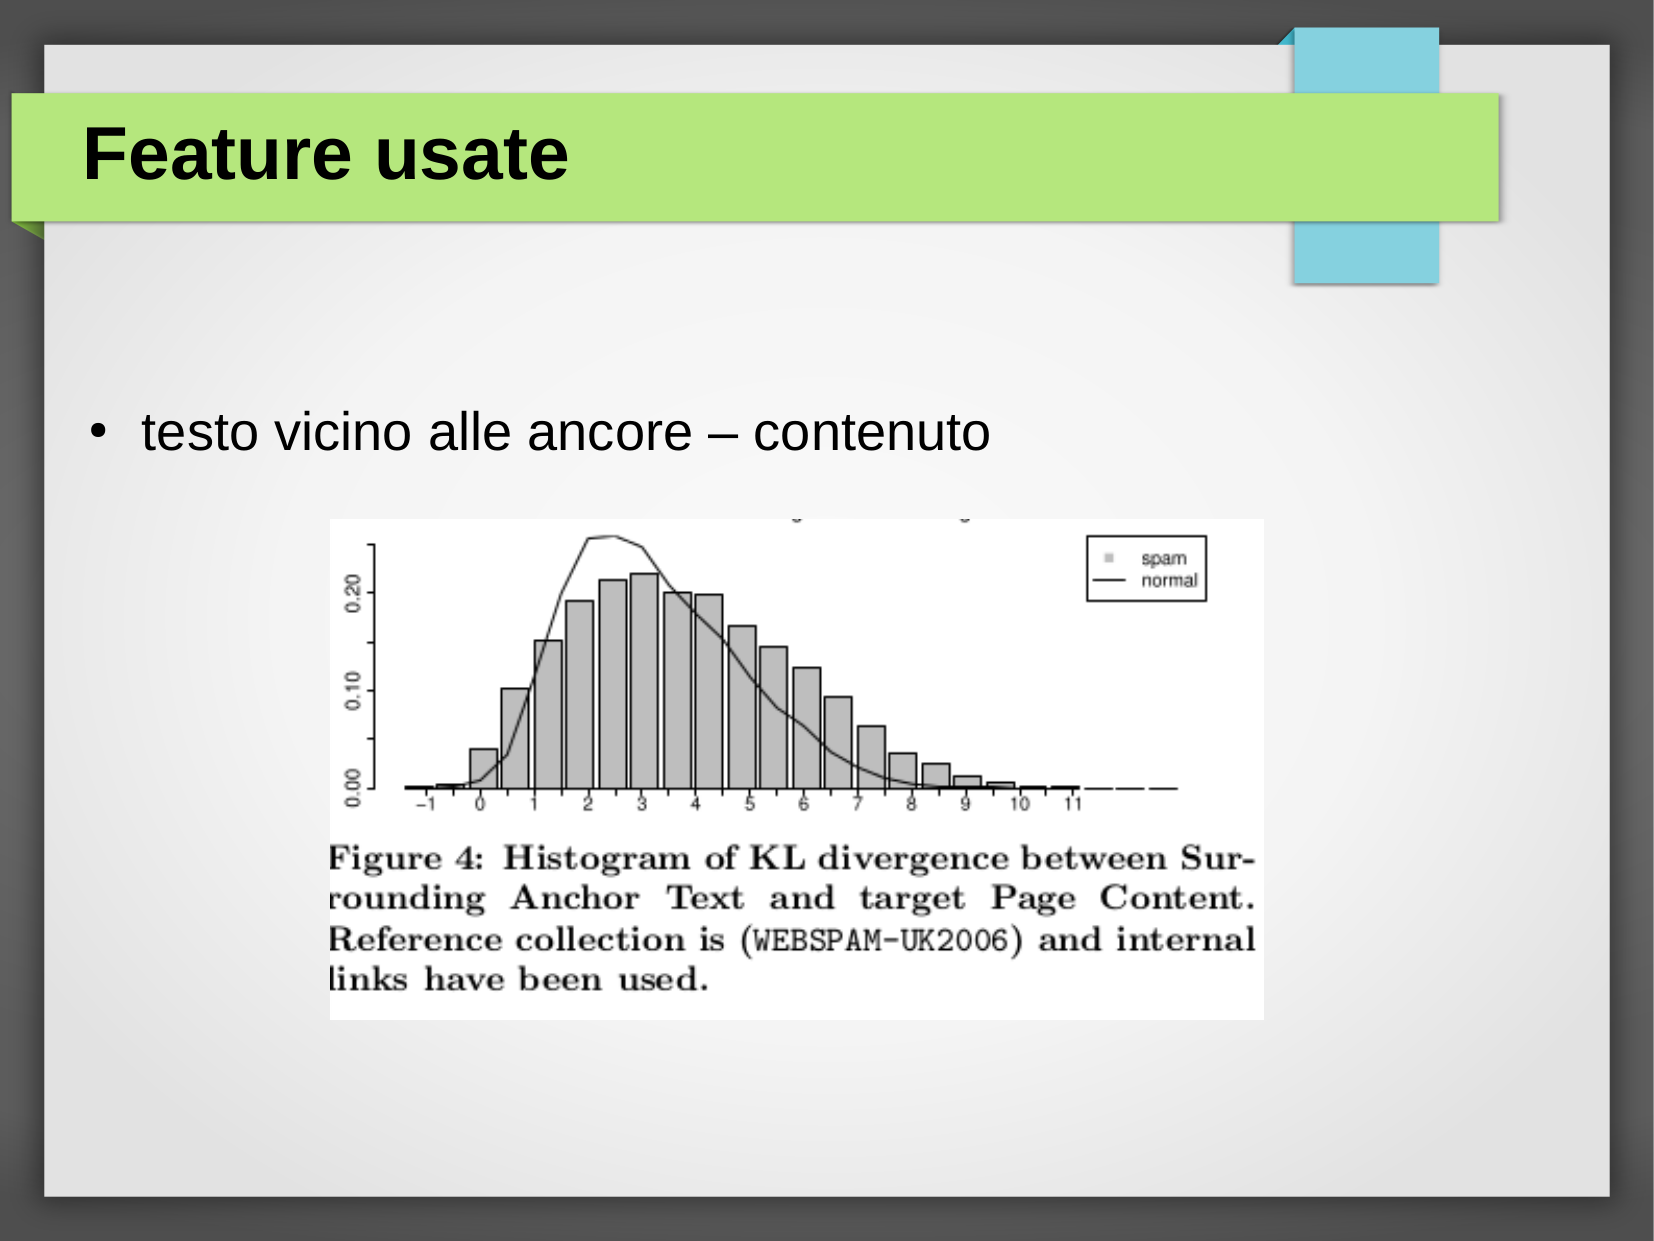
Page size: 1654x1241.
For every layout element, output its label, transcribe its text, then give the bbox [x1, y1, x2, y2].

title Feature usate [82, 94, 1264, 213]
list testo vicino alle ancore – contenuto [70, 401, 1548, 485]
picture [0, 0, 1654, 1241]
